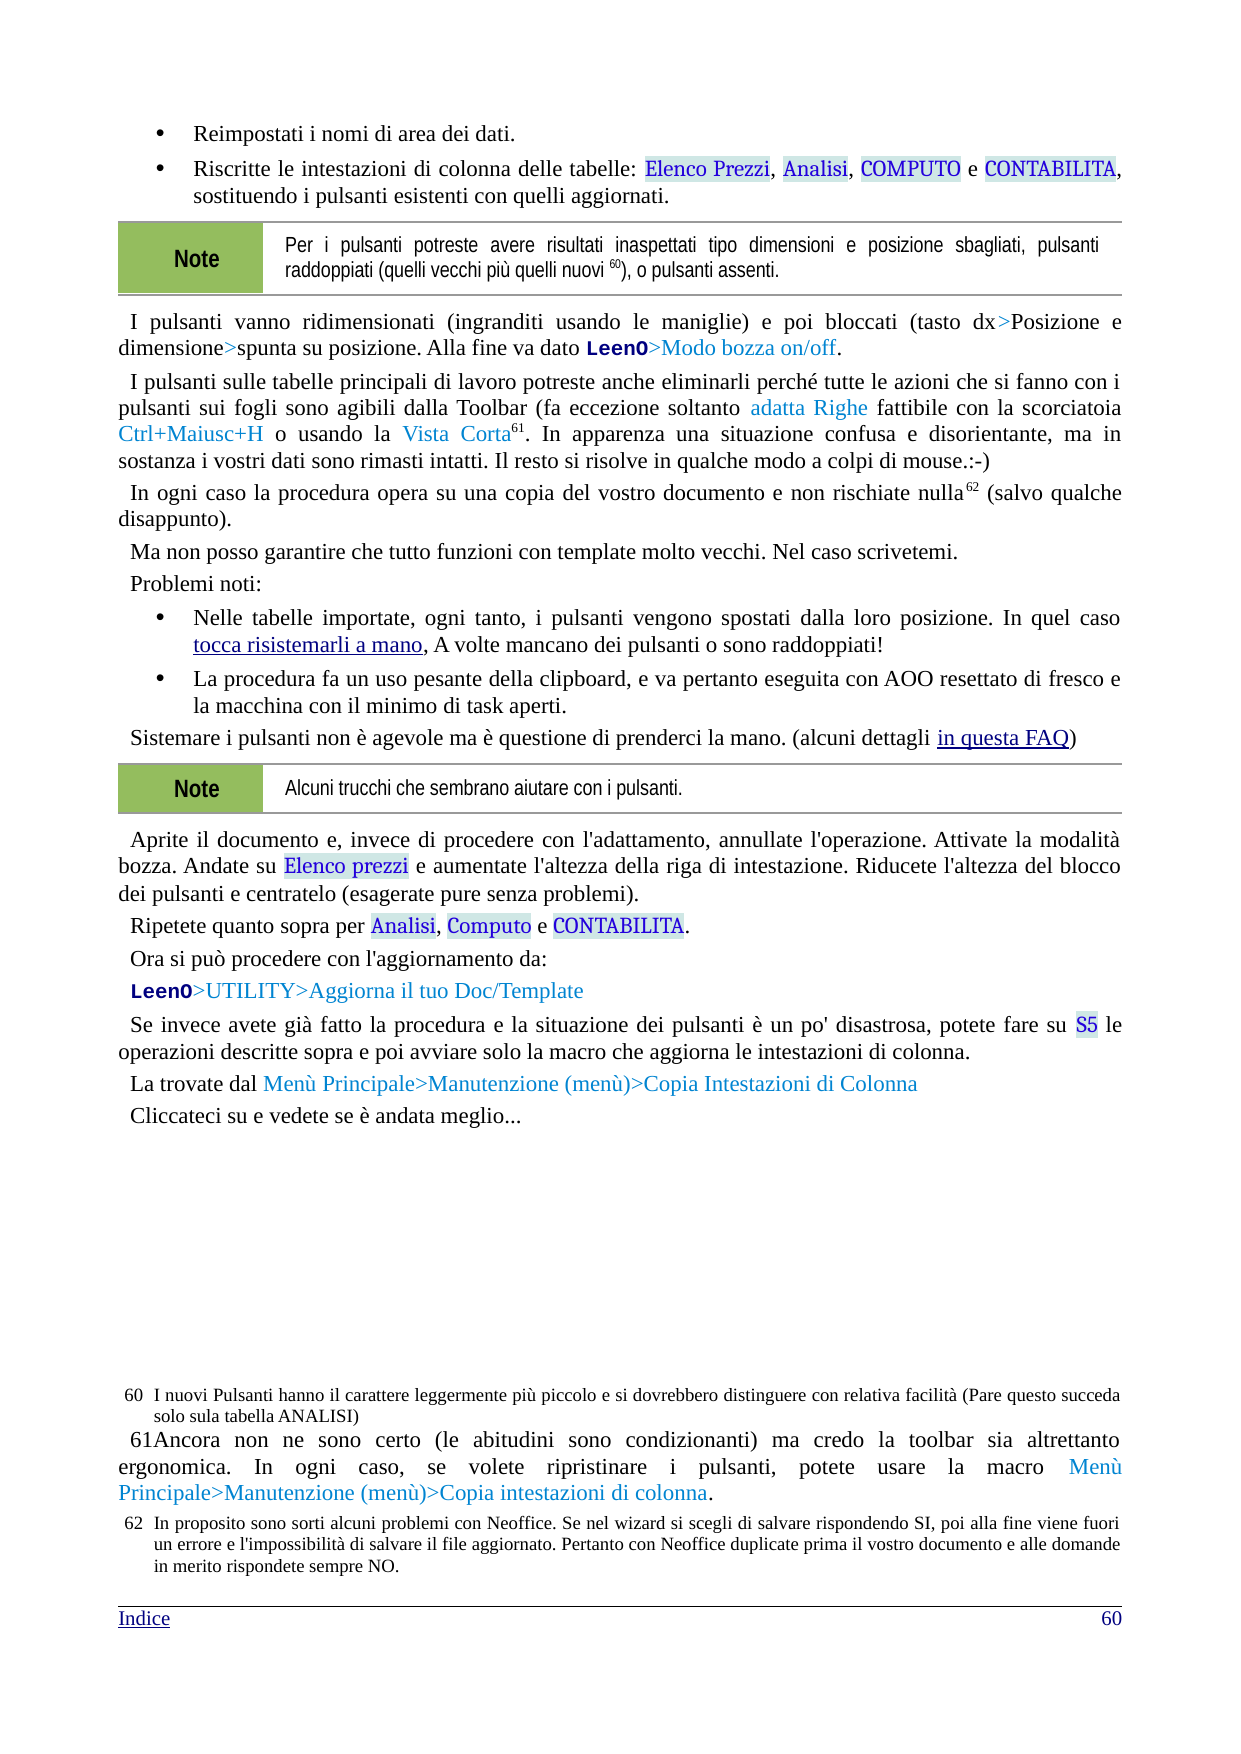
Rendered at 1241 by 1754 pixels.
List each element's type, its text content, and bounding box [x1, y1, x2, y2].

text I pulsanti vanno ridimensionati (ingranditi usando le maniglie) e poi bloccati (tasto dx>Posizione e dimensione>spunta su posizione. Alla fine va dato LeenO>Modo bozza on/off. [118, 308, 1122, 362]
text Cliccateci su e vedete se è andata meglio... [118, 1102, 1122, 1129]
text I pulsanti sulle tabelle principali di lavoro potreste anche eliminarli perché tutte le azioni che si fanno con i pulsanti sui fogli sono agibili dalla Toolbar (fa eccezione soltanto adatta Righe fattibile con la scorciatoia Ctrl+Maiusc+H o usando la Vista Corta. In apparenza una situazione confusa e disorientante, ma in sostanza i vostri dati sono rimasti intatti. Il resto si risolve in qualche modo a colpi di mouse.:-) [118, 368, 1122, 473]
text Ma non posso garantire che tutto funzioni con template molto vecchi. Nel caso scrivetemi. [118, 538, 1122, 564]
text Ora si può procedere con l'aggiornamento da: [118, 945, 1122, 971]
list Riscritte le intestazioni di colonna delle tabelle: Elenco Prezzi, Analisi, COMPUTO e CONTABILITA, sostituendo i pulsanti esistenti con quelli aggiornati. [156, 153, 1122, 208]
list Nelle tabelle importate, ogni tanto, i pulsanti vengono spostati dalla loro posizione. In quel caso tocca risistemarli a mano, A volte mancano dei pulsanti o sono raddoppiati! [156, 602, 1122, 657]
list La procedura fa un uso pesante della clipboard, e va pertanto eseguita con AOO resettato di fresco e la macchina con il minimo di task aperti. [156, 663, 1122, 718]
text Ancora non ne sono certo (le abitudini sono condizionanti) ma credo la toolbar sia altrettanto ergonomica. In ogni caso, se volete ripristinare i pulsanti, potete usare la macro Menù Principale>Manutenzione (menù)>Copia intestazioni di colonna. [118, 1427, 1122, 1506]
text In proposito sono sorti alcuni problemi con Neoffice. Se nel wizard si scegli di salvare rispondendo SI, poi alla fine viene fuori un errore e l'impossibilità di salvare il file aggiornato. Pertanto con Neoffice duplicate prima il vostro documento e alle domande in merito rispondete sempre NO. [124, 1512, 1122, 1576]
list Reimpostati i nomi di area dei dati. [156, 118, 1122, 147]
table_header Note [118, 765, 263, 812]
table_header Per i pulsanti potreste avere risultati inaspettati tipo dimensioni e posizione sbagliati, pulsanti raddoppiati (quelli vecchi più quelli nuovi ), o pulsanti assenti. [264, 223, 1122, 293]
text Aprite il documento e, invece di procedere con l'adattamento, annullate l'operazione. Attivate la modalità bozza. Andate su Elenco prezzi e aumentate l'altezza della riga di intestazione. Riducete l'altezza del blocco dei pulsanti e centratelo (esagerate pure senza problemi). [118, 826, 1122, 906]
table_header Alcuni trucchi che sembrano aiutare con i pulsanti. [264, 765, 1122, 812]
text Ripetete quanto sopra per Analisi, Computo e CONTABILITA. [118, 912, 1122, 939]
text In ogni caso la procedura opera su una copia del vostro documento e non rischiate nulla (salvo qualche disappunto). [118, 479, 1122, 532]
text LeenO>UTILITY>Aggiorna il tuo Doc/Template [118, 977, 1122, 1005]
text Problemi noti: [118, 570, 1122, 596]
text Sistemare i pulsanti non è agevole ma è questione di prenderci la mano. (alcuni dettagli in questa FAQ) [118, 724, 1122, 751]
text Se invece avete già fatto la procedura e la situazione dei pulsanti è un po' disastrosa, potete fare su S5 le operazioni descritte sopra e poi avviare solo la macro che aggiorna le intestazioni di colonna. [118, 1011, 1122, 1064]
table_header Note [118, 223, 263, 293]
text La trovate dal Menù Principale>Manutenzione (menù)>Copia Intestazioni di Colonna [118, 1070, 1122, 1096]
